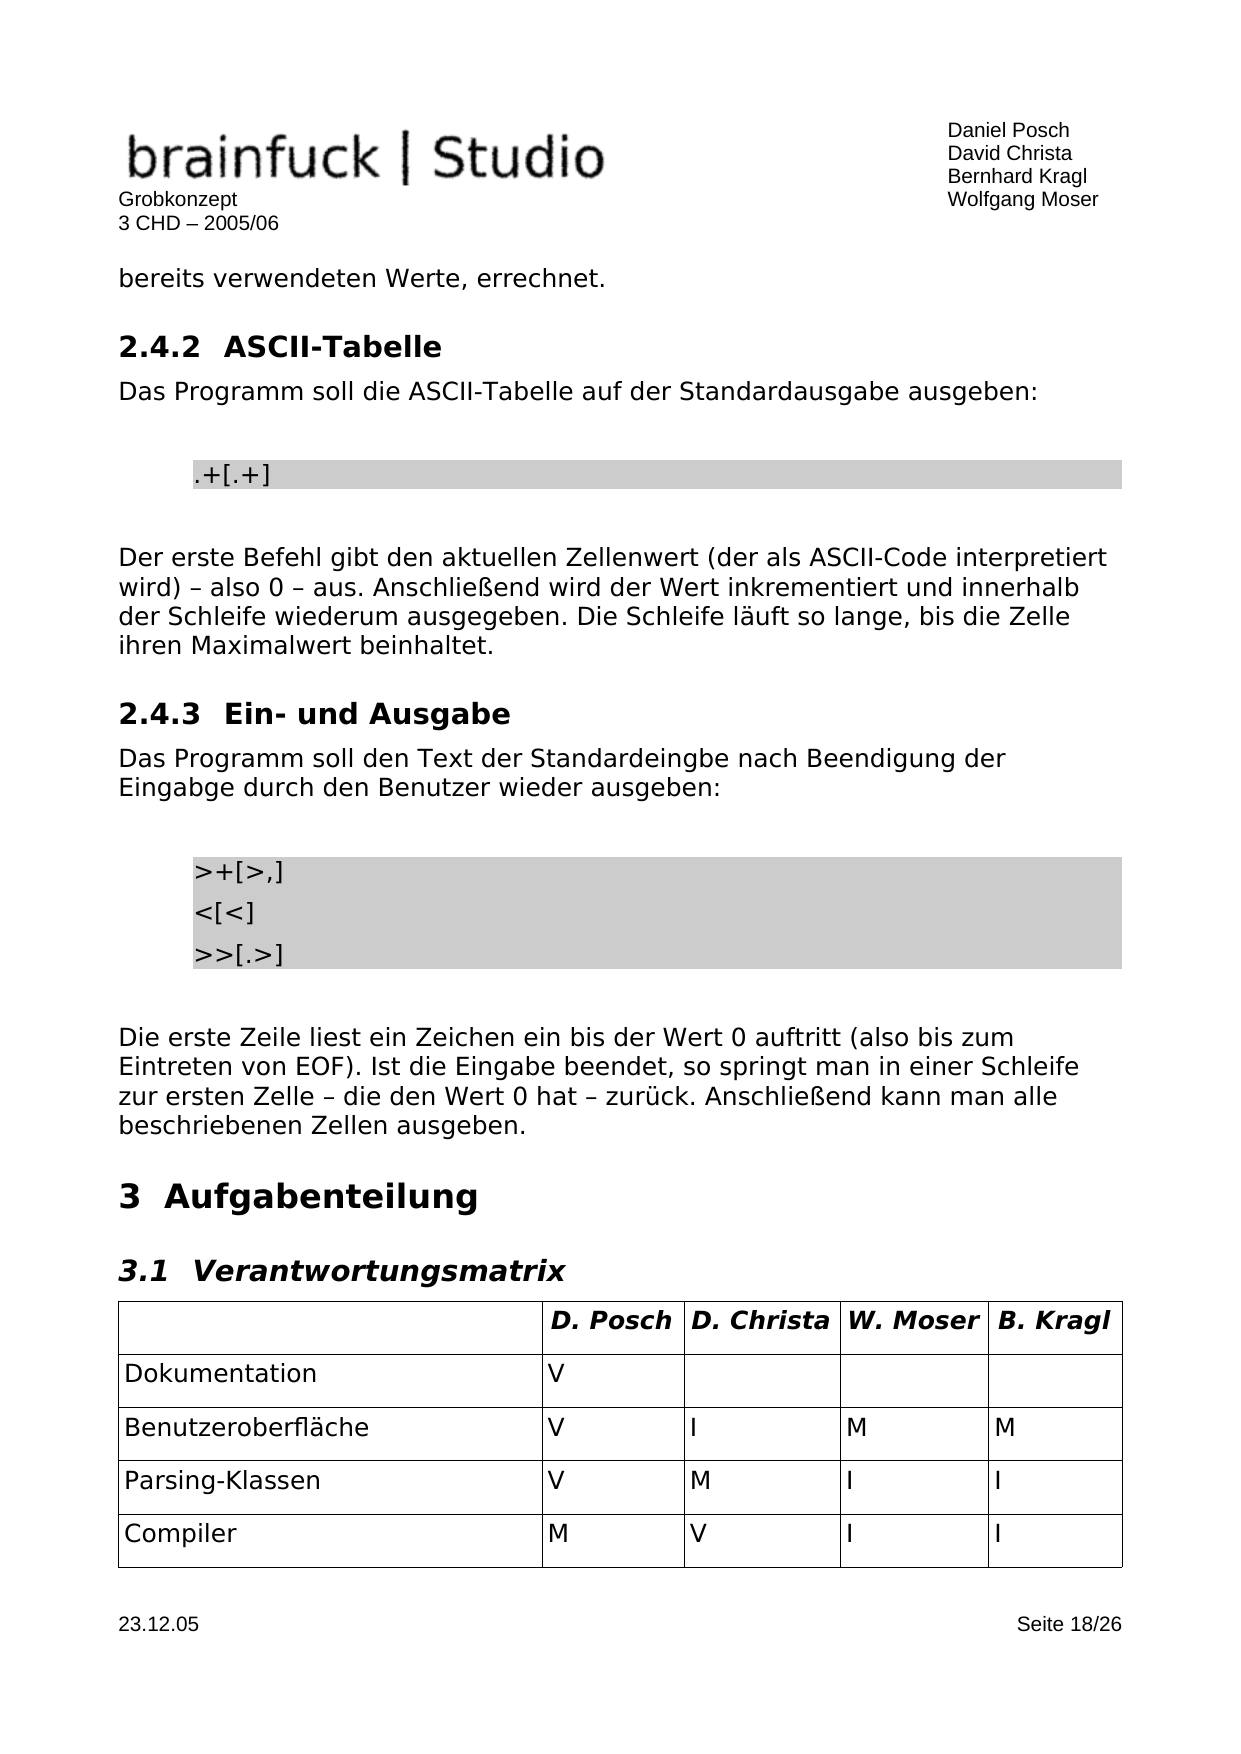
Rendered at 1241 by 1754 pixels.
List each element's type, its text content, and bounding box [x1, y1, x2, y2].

table_header D. Posch [543, 1302, 684, 1354]
table_cell I [685, 1408, 840, 1460]
table_header [119, 1302, 542, 1354]
table_cell V [543, 1461, 684, 1513]
table_header W. Moser [841, 1302, 988, 1354]
subtitle ASCII-Tabelle [118, 330, 1122, 364]
text .+[.+] [193, 460, 1122, 489]
text Die erste Zeile liest ein Zeichen ein bis der Wert 0 auftritt (also bis zum Eintreten von EOF). Ist die Eingabe beendet, so springt man in einer Schleife zur ersten Zelle – die den Wert 0 hat – zurück. Anschließend kann man alle beschriebenen Zellen ausgeben. [118, 1023, 1122, 1140]
table_cell M [989, 1408, 1122, 1460]
table_cell Compiler [119, 1515, 542, 1567]
table_cell [841, 1355, 988, 1407]
table_cell M [841, 1408, 988, 1460]
table_cell M [685, 1461, 840, 1513]
text bereits verwendeten Werte, errechnet. [118, 264, 1122, 293]
table_header B. Kragl [989, 1302, 1122, 1354]
table_cell V [543, 1408, 684, 1460]
text Der erste Befehl gibt den aktuellen Zellenwert (der als ASCII-Code interpretiert wird) – also 0 – aus. Anschließend wird der Wert inkrementiert und innerhalb der Schleife wiederum ausgegeben. Die Schleife läuft so lange, bis die Zelle ihren Maximalwert beinhaltet. [118, 543, 1122, 660]
table_cell Parsing-Klassen [119, 1461, 542, 1513]
table_cell I [989, 1515, 1122, 1567]
table_header D. Christa [685, 1302, 840, 1354]
table_cell V [543, 1355, 684, 1407]
table_cell I [841, 1515, 988, 1567]
table_cell I [841, 1461, 988, 1513]
table_cell I [989, 1461, 1122, 1513]
picture [118, 118, 609, 187]
subtitle Aufgabenteilung [118, 1177, 1122, 1217]
table_cell Dokumentation [119, 1355, 542, 1407]
subtitle Ein- und Ausgabe [118, 698, 1122, 732]
text >>[.>] [193, 940, 1122, 969]
text <[<] [193, 898, 1122, 927]
table_cell M [543, 1515, 684, 1567]
table_cell V [685, 1515, 840, 1567]
subtitle Verantwortungsmatrix [118, 1254, 1122, 1288]
table_cell Benutzeroberfläche [119, 1408, 542, 1460]
table_cell [685, 1355, 840, 1407]
table_cell [989, 1355, 1122, 1407]
text Das Programm soll die ASCII-Tabelle auf der Standardausgabe ausgeben: [118, 377, 1122, 406]
text >+[>,] [193, 857, 1122, 886]
text Das Programm soll den Text der Standardeingbe nach Beendigung der Eingabge durch den Benutzer wieder ausgeben: [118, 744, 1122, 802]
